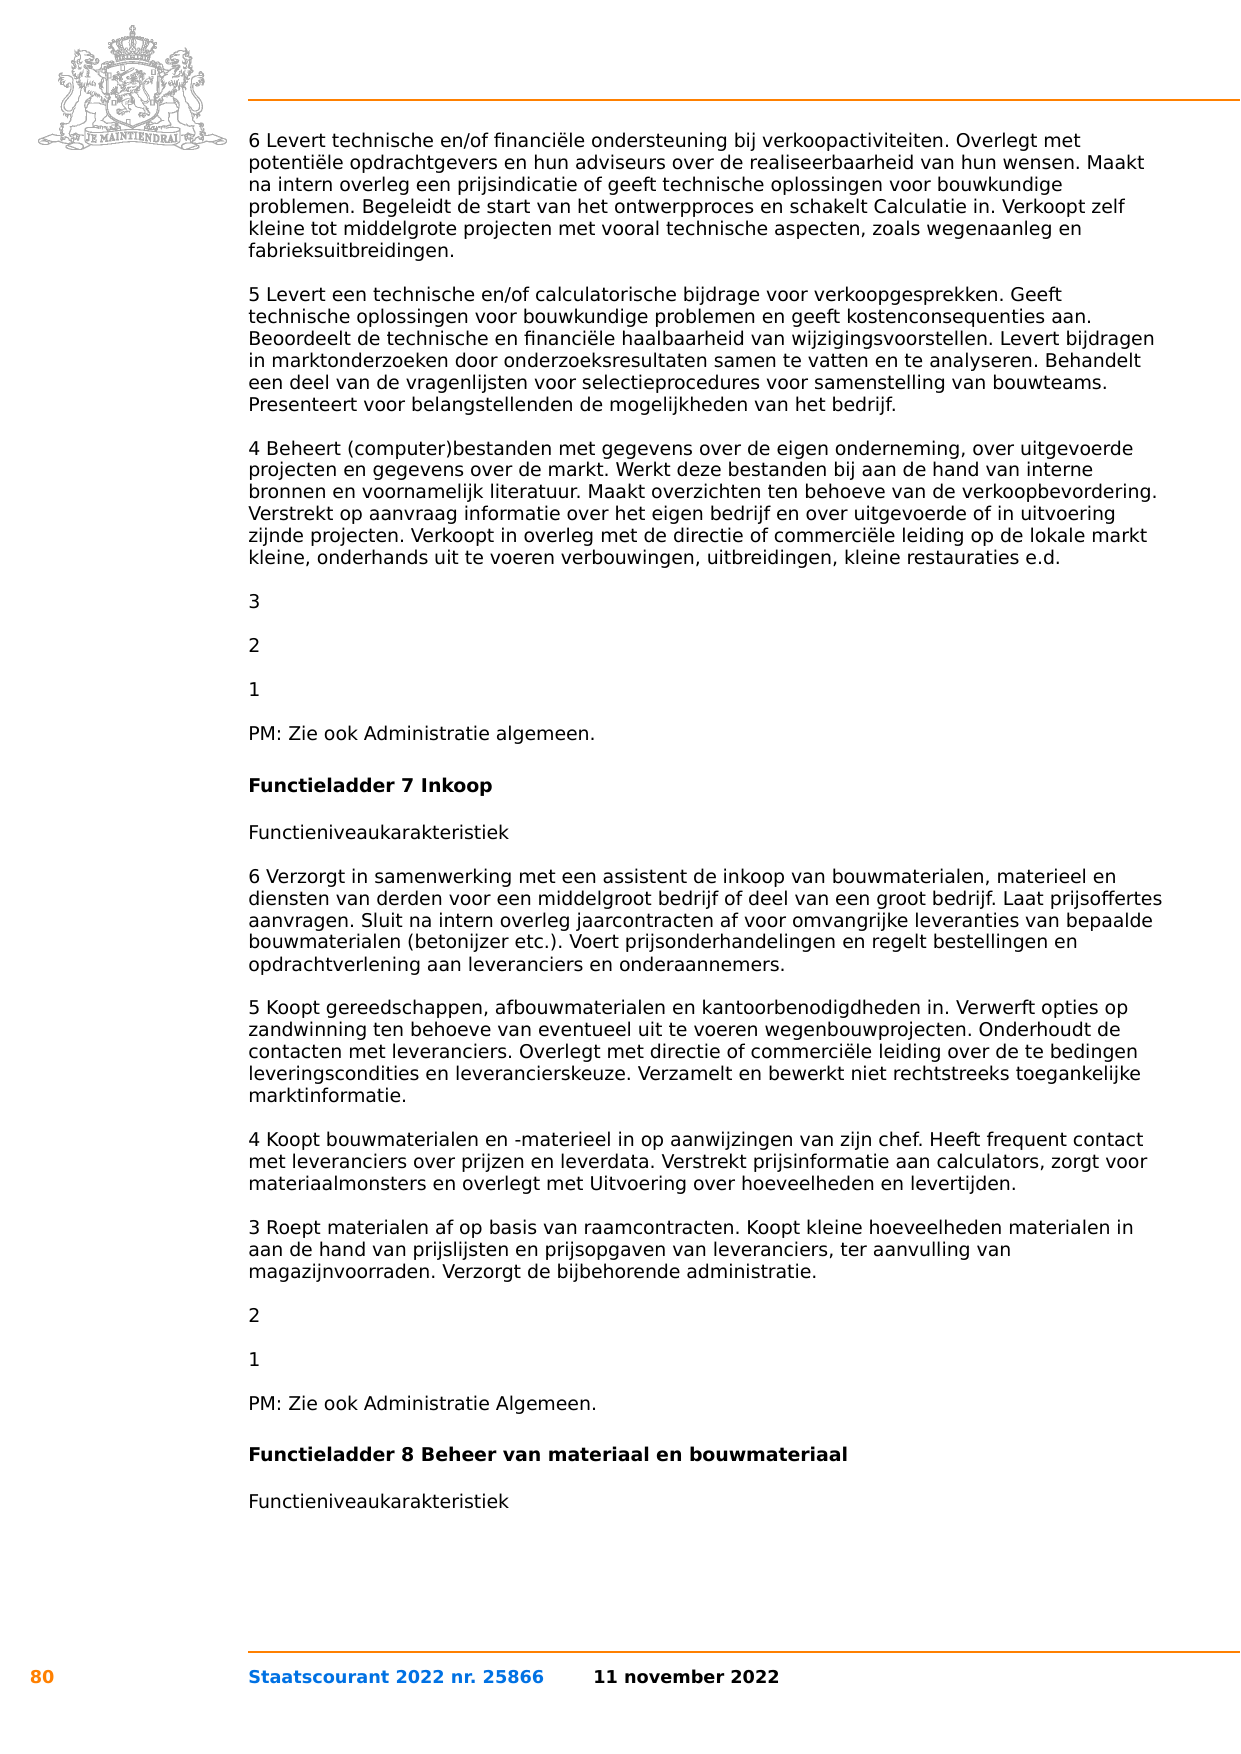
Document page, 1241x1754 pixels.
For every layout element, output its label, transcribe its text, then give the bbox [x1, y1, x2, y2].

text 4 Koopt bouwmaterialen en -materieel in op aanwijzingen van zijn chef. Heeft frequent contact met leveranciers over prijzen en leverdata. Verstrekt prijsinformatie aan calculators, zorgt voor materiaalmonsters en overlegt met Uitvoering over hoeveelheden en levertijden. [248, 1129, 1163, 1195]
text 2 [248, 635, 1163, 657]
subtitle Functieladder 7 Inkoop [248, 775, 1163, 797]
text Functieniveaukarakteristiek [248, 1491, 1163, 1513]
subtitle Functieladder 8 Beheer van materiaal en bouwmateriaal [248, 1444, 1163, 1466]
text 3 Roept materialen af op basis van raamcontracten. Koopt kleine hoeveelheden materialen in aan de hand van prijslijsten en prijsopgaven van leveranciers, ter aanvulling van magazijnvoorraden. Verzorgt de bijbehorende administratie. [248, 1217, 1163, 1283]
text PM: Zie ook Administratie Algemeen. [248, 1392, 1163, 1414]
text 5 Levert een technische en/of calculatorische bijdrage voor verkoopgesprekken. Geeft technische oplossingen voor bouwkundige problemen en geeft kostenconsequenties aan. Beoordeelt de technische en financiële haalbaarheid van wijzigingsvoorstellen. Levert bijdragen in marktonderzoeken door onderzoeksresultaten samen te vatten en te analyseren. Behandelt een deel van de vragenlijsten voor selectieprocedures voor samenstelling van bouwteams. Presenteert voor belangstellenden de mogelijkheden van het bedrijf. [248, 284, 1163, 416]
text 1 [248, 679, 1163, 701]
text 5 Koopt gereedschappen, afbouwmaterialen en kantoorbenodigdheden in. Verwerft opties op zandwinning ten behoeve van eventueel uit te voeren wegenbouwprojecten. Onderhoudt de contacten met leveranciers. Overlegt met directie of commerciële leiding over de te bedingen leveringscondities en leverancierskeuze. Verzamelt en bewerkt niet rechtstreeks toegankelijke marktinformatie. [248, 997, 1163, 1107]
text 6 Verzorgt in samenwerking met een assistent de inkoop van bouwmaterialen, materieel en diensten van derden voor een middelgroot bedrijf of deel van een groot bedrijf. Laat prijsoffertes aanvragen. Sluit na intern overleg jaarcontracten af voor omvangrijke leveranties van bepaalde bouwmaterialen (betonijzer etc.). Voert prijsonderhandelingen en regelt bestellingen en opdrachtverlening aan leveranciers en onderaannemers. [248, 866, 1163, 975]
text PM: Zie ook Administratie algemeen. [248, 723, 1163, 745]
text 1 [248, 1348, 1163, 1371]
text 4 Beheert (computer)bestanden met gegevens over de eigen onderneming, over uitgevoerde projecten en gegevens over de markt. Werkt deze bestanden bij aan de hand van interne bronnen en voornamelijk literatuur. Maakt overzichten ten behoeve van de verkoopbevordering. Verstrekt op aanvraag informatie over het eigen bedrijf en over uitgevoerde of in uitvoering zijnde projecten. Verkoopt in overleg met de directie of commerciële leiding op de lokale markt kleine, onderhands uit te voeren verbouwingen, uitbreidingen, kleine restauraties e.d. [248, 437, 1163, 569]
text Functieniveaukarakteristiek [248, 822, 1163, 844]
picture [38, 25, 227, 150]
text 3 [248, 591, 1163, 613]
text 6 Levert technische en/of financiële ondersteuning bij verkoopactiviteiten. Overlegt met potentiële opdrachtgevers en hun adviseurs over de realiseerbaarheid van hun wensen. Maakt na intern overleg een prijsindicatie of geeft technische oplossingen voor bouwkundige problemen. Begeleidt de start van het ontwerpproces en schakelt Calculatie in. Verkoopt zelf kleine tot middelgrote projecten met vooral technische aspecten, zoals wegenaanleg en fabrieksuitbreidingen. [248, 130, 1163, 262]
text 2 [248, 1305, 1163, 1327]
